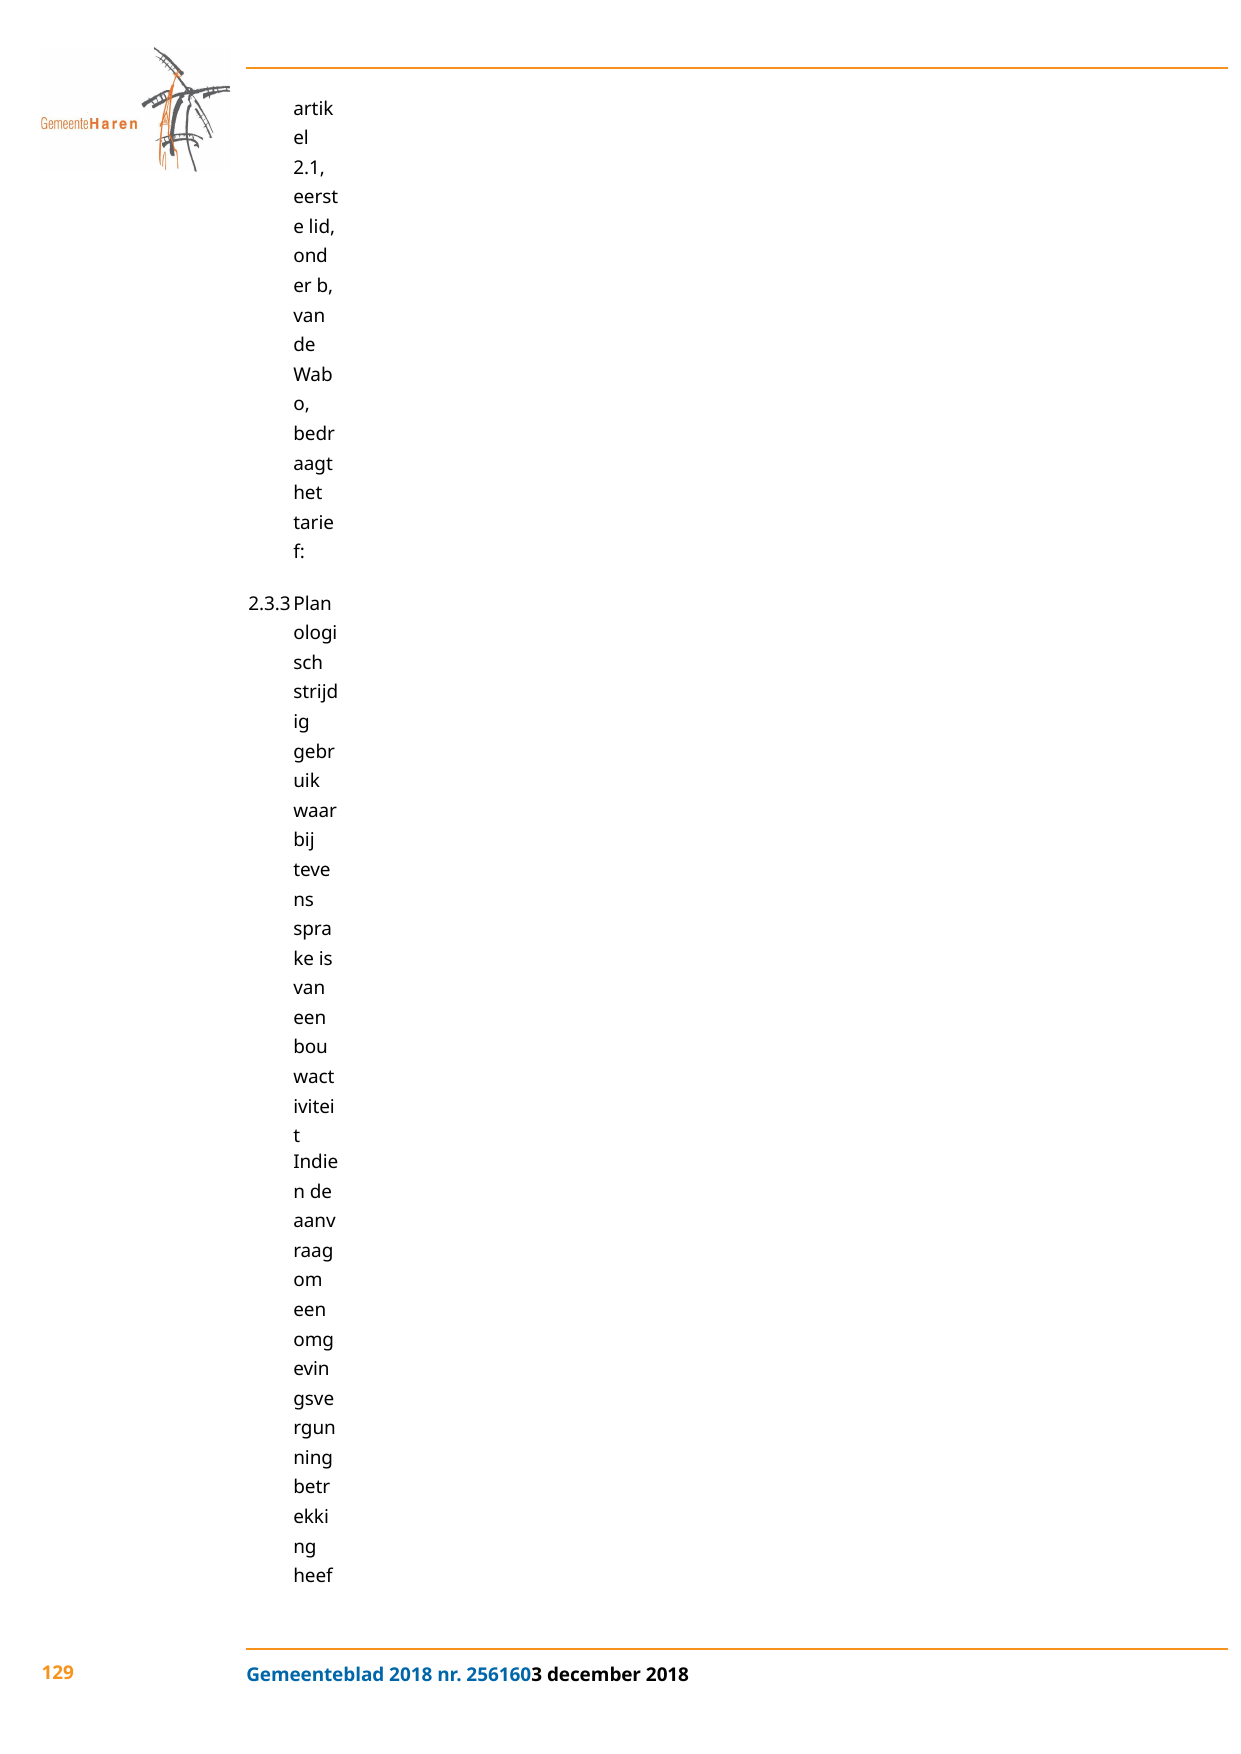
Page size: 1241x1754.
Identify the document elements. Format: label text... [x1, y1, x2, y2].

picture [41, 47, 231, 172]
table_cell artikel 2.1, eerste lid, onder b, van de Wabo, bedraagt het tarief: [293, 95, 338, 564]
table_cell [338, 95, 383, 564]
table_cell [384, 95, 429, 564]
table_cell [384, 1148, 429, 1588]
table_cell [338, 564, 383, 590]
table_cell Indien de aanvraag om een omgevingsvergunning betrekking heef [293, 1148, 338, 1588]
table_cell [248, 95, 293, 564]
table_cell 2.3.3 [248, 590, 293, 1148]
table_cell Planologisch strijdig gebruik waarbij tevens sprake is van een bouwactiviteit [293, 590, 338, 1148]
table_cell [248, 564, 293, 590]
table_cell [384, 590, 429, 1148]
table_cell [338, 1148, 383, 1588]
table_cell [384, 564, 429, 590]
table_cell [248, 1148, 293, 1588]
table_cell [293, 564, 338, 590]
table_cell [338, 590, 383, 1148]
